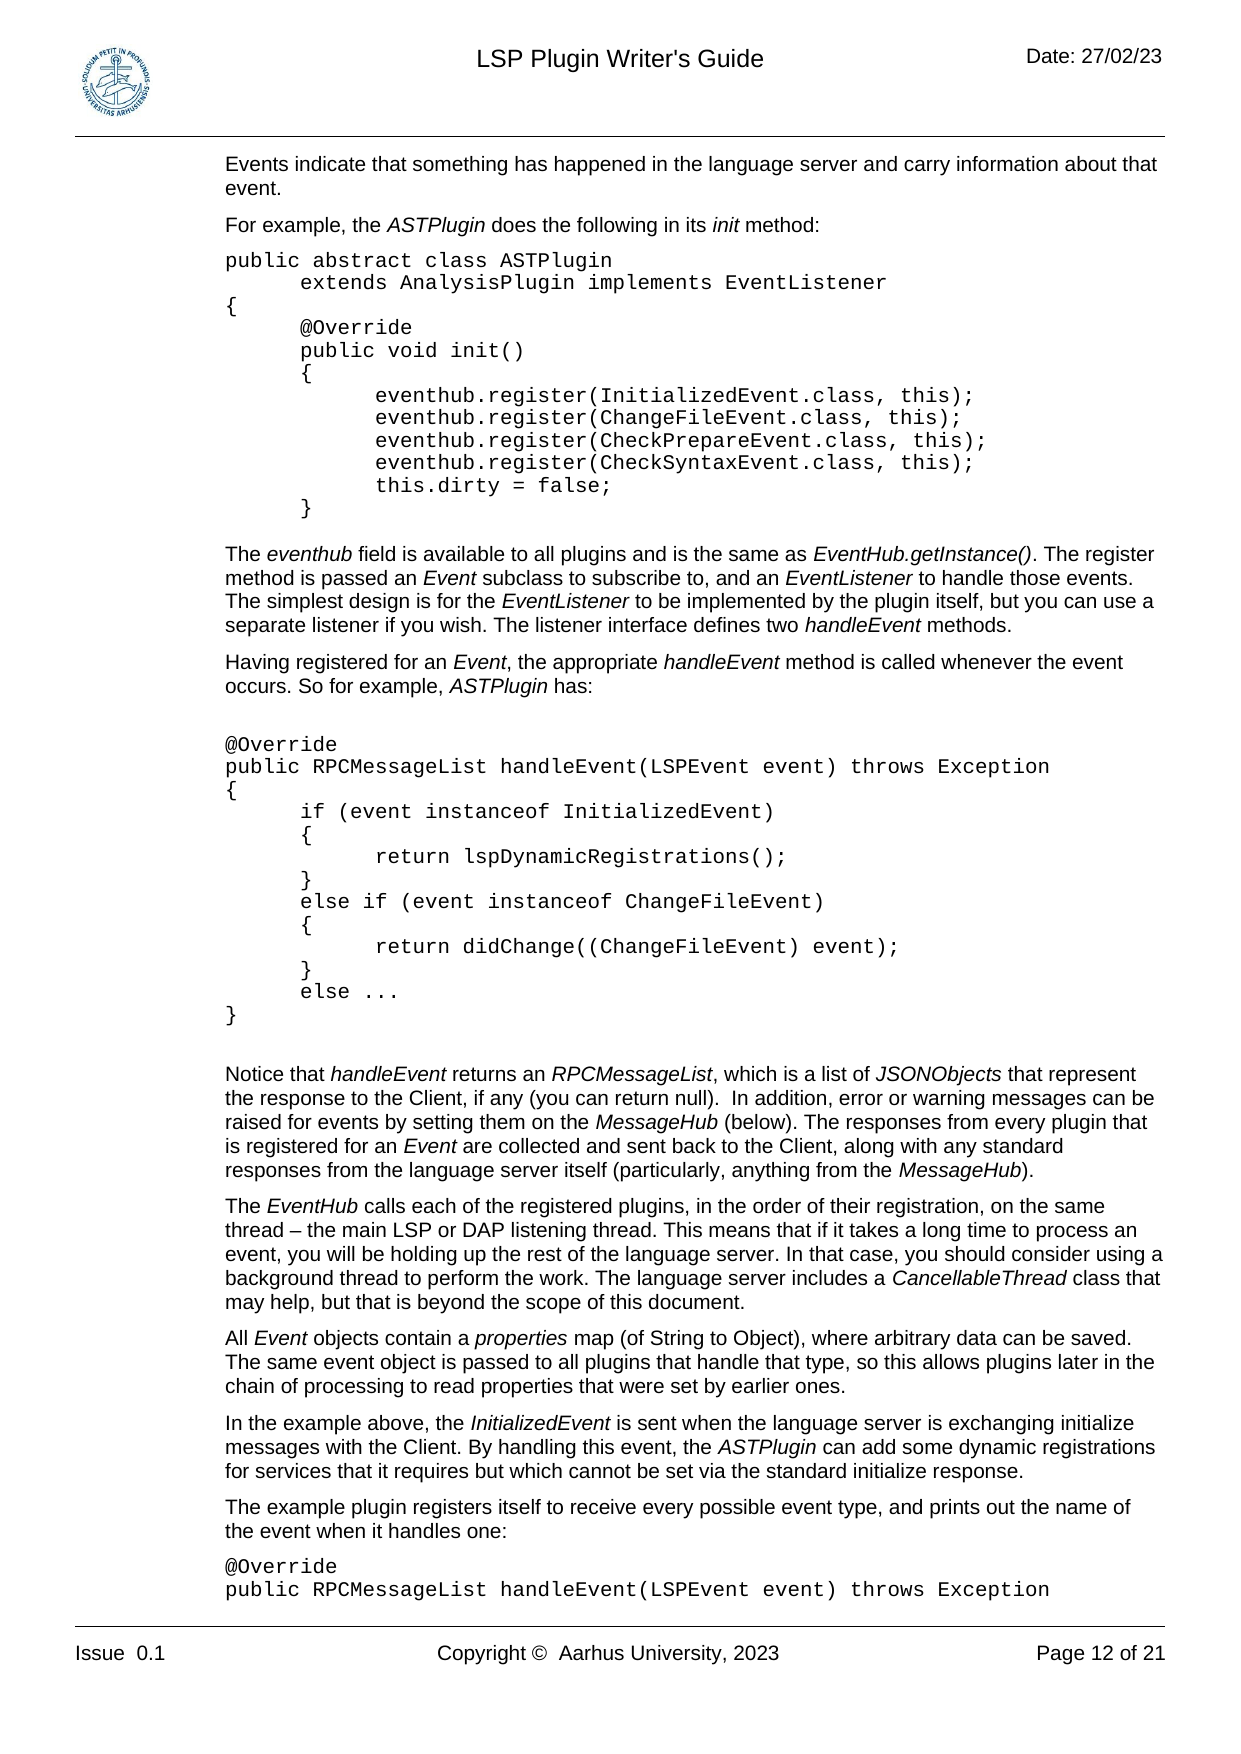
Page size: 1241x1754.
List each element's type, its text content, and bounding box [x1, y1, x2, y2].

text { [300, 362, 1165, 384]
text this.dirty = false; [300, 474, 1165, 497]
text @Override [225, 1556, 1165, 1578]
text public void init() [300, 339, 1165, 362]
text Notice that handleEvent returns an RPCMessageList, which is a list of JSONObjects that represent the response to the Client, if any (you can return null). In addition, error or warning messages can be raised for events by setting them on the MessageHub (below). The responses from every plugin that is registered for an Event are collected and sent back to the Client, along with any standard responses from the language server itself (particularly, anything from the MessageHub). [225, 1062, 1165, 1182]
text else ... [225, 981, 1165, 1003]
text In the example above, the InitializedEvent is sent when the language server is exchanging initialize messages with the Client. By handling this event, the ASTPlugin can add some dynamic registrations for services that it requires but which cannot be set via the standard initialize response. [225, 1411, 1165, 1483]
text The example plugin registers itself to receive every possible event type, and prints out the name of the event when it handles one: [225, 1495, 1165, 1543]
text } [225, 1003, 1165, 1026]
text } [225, 958, 1165, 981]
text eventhub.register(CheckSyntaxEvent.class, this); [300, 452, 1165, 474]
text public abstract class ASTPlugin [225, 249, 1165, 272]
text extends AnalysisPlugin implements EventListener [225, 272, 1165, 294]
text For example, the ASTPlugin does the following in its init method: [225, 213, 1165, 237]
text @Override [300, 317, 1165, 339]
text } [300, 497, 1165, 519]
picture [78, 44, 153, 120]
text eventhub.register(InitializedEvent.class, this); [300, 384, 1165, 407]
text @Override [225, 733, 1165, 756]
text return didChange((ChangeFileEvent) event); [225, 936, 1165, 958]
text { [225, 778, 1165, 801]
text Events indicate that something has happened in the language server and carry information about that event. [225, 152, 1165, 200]
text { [225, 294, 1165, 317]
text public RPCMessageList handleEvent(LSPEvent event) throws Exception [225, 756, 1165, 778]
text } [225, 868, 1165, 891]
text { [225, 913, 1165, 936]
text return lspDynamicRegistrations(); [225, 846, 1165, 868]
text eventhub.register(ChangeFileEvent.class, this); [300, 407, 1165, 429]
text Having registered for an Event, the appropriate handleEvent method is called whenever the event occurs. So for example, ASTPlugin has: [225, 650, 1165, 698]
text { [225, 823, 1165, 846]
text All Event objects contain a properties map (of String to Object), where arbitrary data can be saved. The same event object is passed to all plugins that handle that type, so this allows plugins later in the chain of processing to read properties that were set by earlier ones. [225, 1327, 1165, 1398]
text if (event instanceof InitializedEvent) [225, 801, 1165, 823]
text else if (event instanceof ChangeFileEvent) [225, 891, 1165, 913]
text eventhub.register(CheckPrepareEvent.class, this); [300, 429, 1165, 452]
text public RPCMessageList handleEvent(LSPEvent event) throws Exception [225, 1578, 1165, 1601]
text The EventHub calls each of the registered plugins, in the order of their registration, on the same thread – the main LSP or DAP listening thread. This means that if it takes a long time to process an event, you will be holding up the rest of the language server. In that case, you should consider using a background thread to perform the work. The language server includes a CancellableThread class that may help, but that is beyond the scope of this document. [225, 1194, 1165, 1314]
text The eventhub field is available to all plugins and is the same as EventHub.getInstance(). The register method is passed an Event subclass to subscribe to, and an EventListener to handle those events. The simplest design is for the EventListener to be implemented by the plugin itself, but you can use a separate listener if you wish. The listener interface defines two handleEvent methods. [225, 542, 1165, 638]
